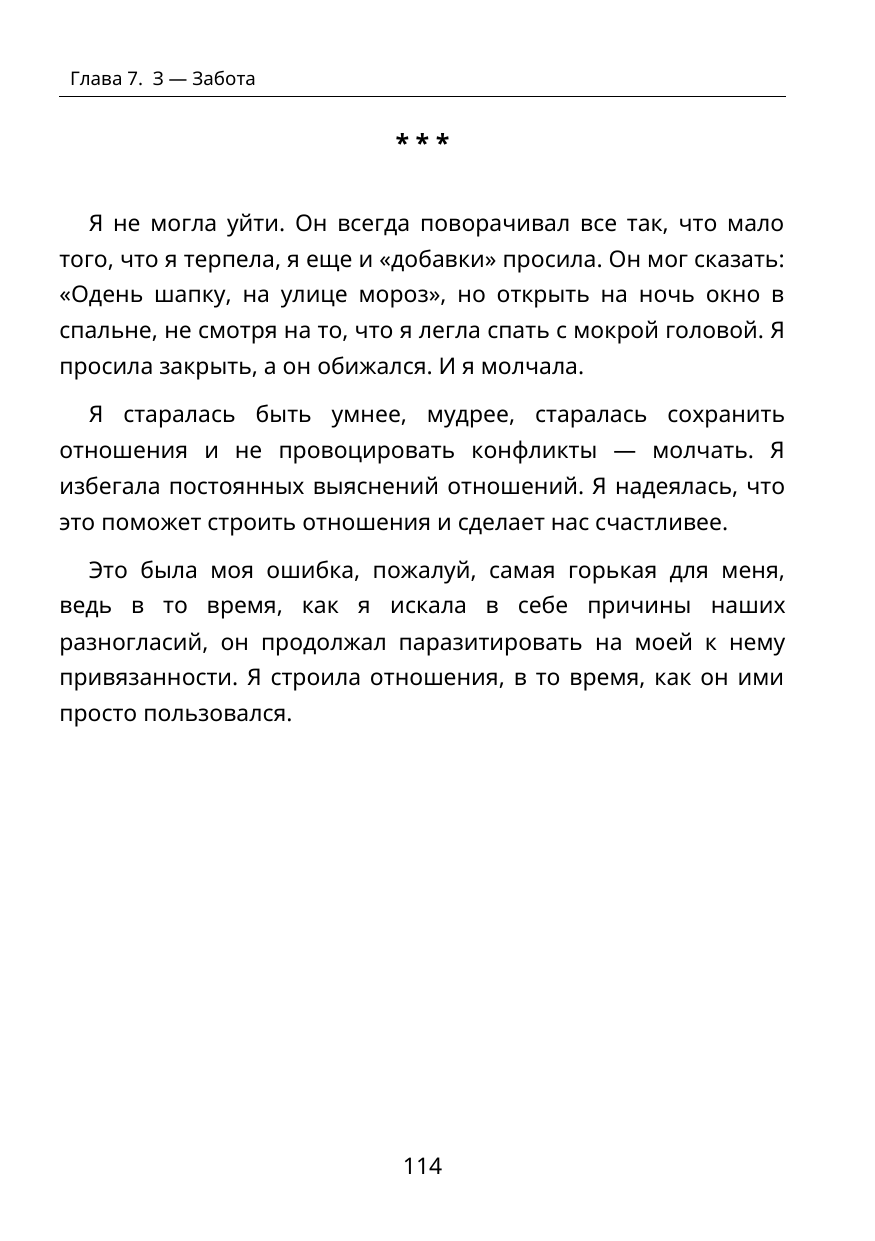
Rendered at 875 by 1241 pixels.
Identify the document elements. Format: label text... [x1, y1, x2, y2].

text Я не могла уйти. Он всегда поворачивал все так, что мало того, что я терпела, я еще и «добавки» просила. Он мог сказать: «Одень шапку, на улице мороз», но открыть на ночь окно в спальне, не смотря на то, что я легла спать с мокрой головой. Я просила закрыть, а он обижался. И я молчала. [59, 207, 786, 382]
text Это была моя ошибка, пожалуй, самая горькая для меня, ведь в то время, как я искала в себе причины наших разногласий, он продолжал паразитировать на моей к нему привязанности. Я строила отношения, в то время, как он ими просто пользовался. [59, 553, 786, 728]
text Я старалась быть умнее, мудрее, старалась сохранить отношения и не провоцировать конфликты — молчать. Я избегала постоянных выяснений отношений. Я надеялась, что это поможет строить отношения и сделает нас счастливее. [59, 398, 786, 537]
subtitle * * * [59, 126, 786, 160]
